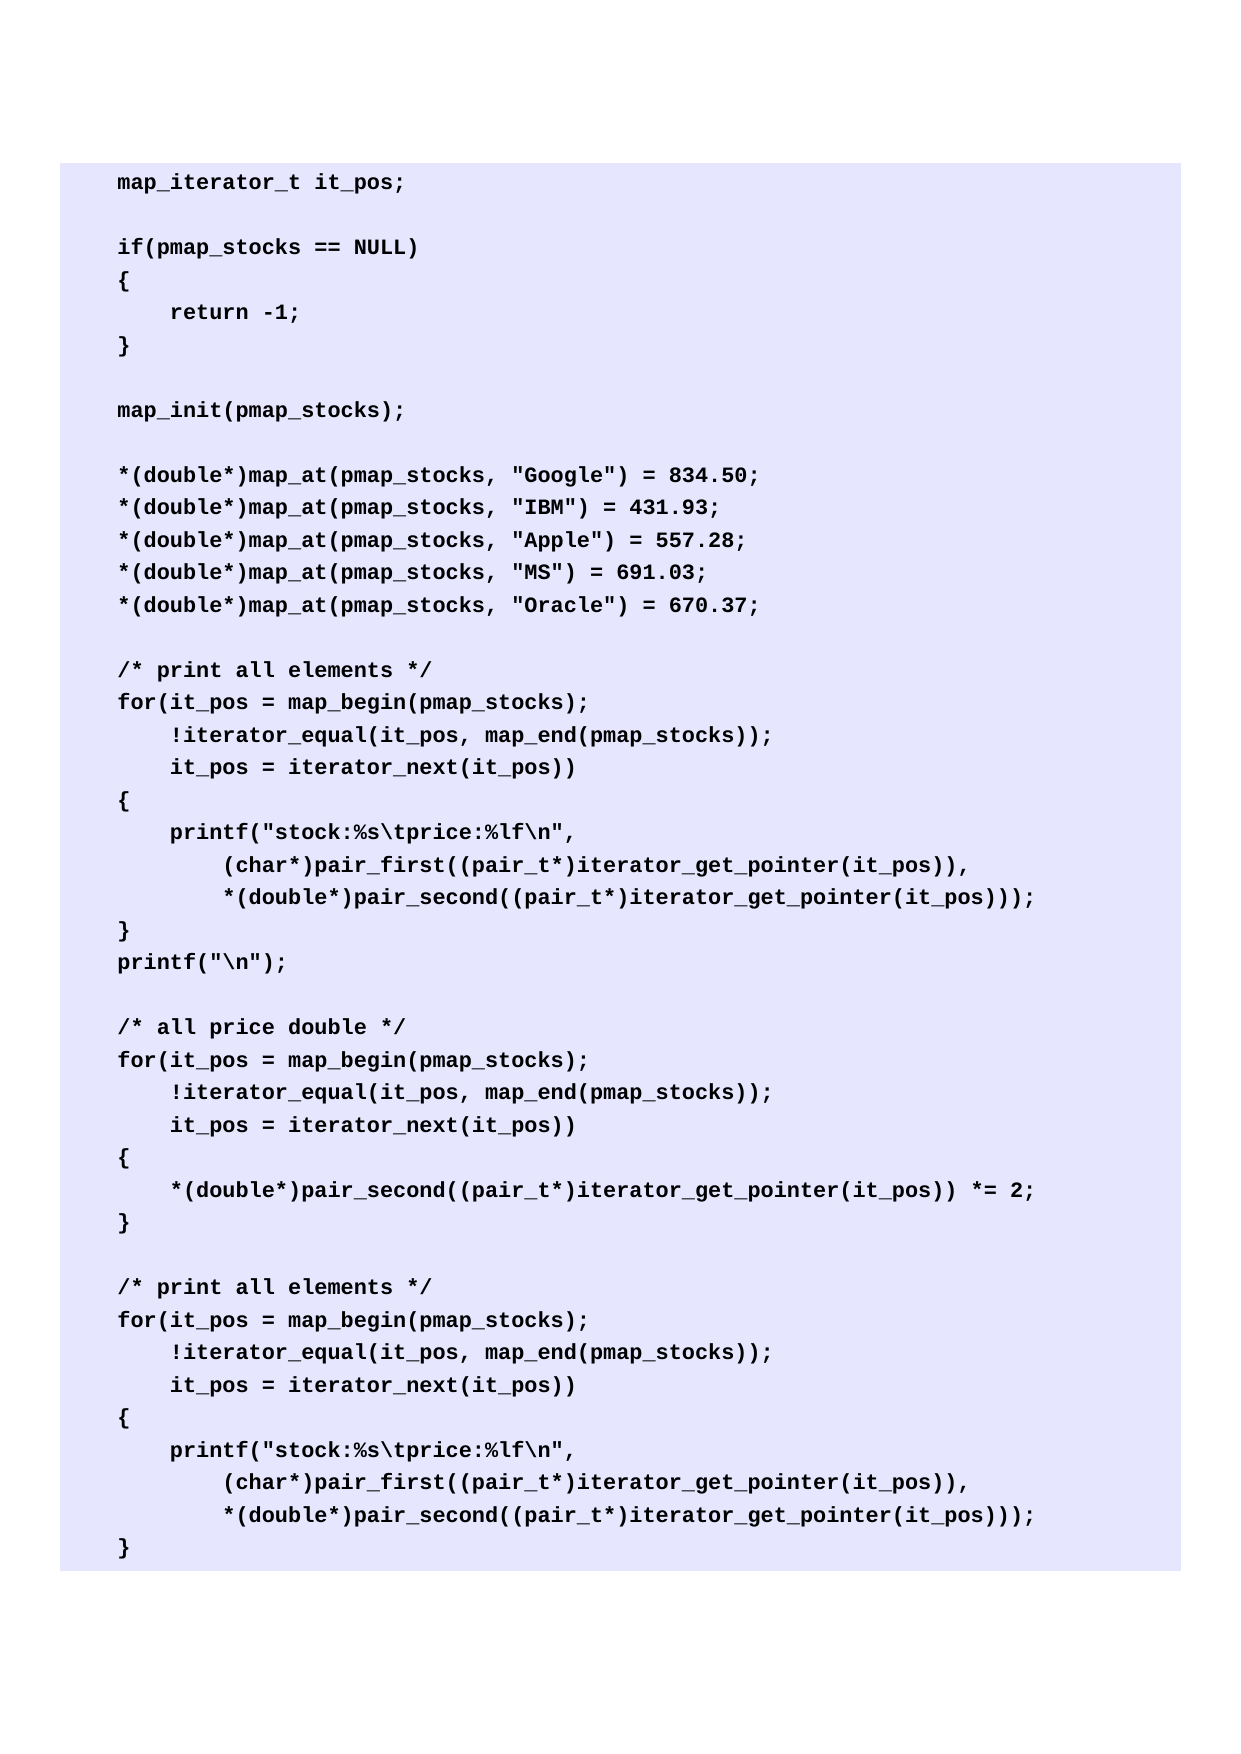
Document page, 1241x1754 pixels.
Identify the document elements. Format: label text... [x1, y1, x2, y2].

table_header map_iterator_t it_pos; if(pmap_stocks == NULL) { return -1; } map_init(pmap_stocks); *(double*)map_at(pmap_stocks, "Google") = 834.50; *(double*)map_at(pmap_stocks, "IBM") = 431.93; *(double*)map_at(pmap_stocks, "Apple") = 557.28; *(double*)map_at(pmap_stocks, "MS") = 691.03; *(double*)map_at(pmap_stocks, "Oracle") = 670.37; /* print all elements */ for(it_pos = map_begin(pmap_stocks); !iterator_equal(it_pos, map_end(pmap_stocks)); it_pos = iterator_next(it_pos)) { printf("stock:%s\tprice:%lf\n", (char*)pair_first((pair_t*)iterator_get_pointer(it_pos)), *(double*)pair_second((pair_t*)iterator_get_pointer(it_pos))); } printf("\n"); /* all price double */ for(it_pos = map_begin(pmap_stocks); !iterator_equal(it_pos, map_end(pmap_stocks)); it_pos = iterator_next(it_pos)) { *(double*)pair_second((pair_t*)iterator_get_pointer(it_pos)) *= 2; } /* print all elements */ for(it_pos = map_begin(pmap_stocks); !iterator_equal(it_pos, map_end(pmap_stocks)); it_pos = iterator_next(it_pos)) { printf("stock:%s\tprice:%lf\n", (char*)pair_first((pair_t*)iterator_get_pointer(it_pos)), *(double*)pair_second((pair_t*)iterator_get_pointer(it_pos))); } [60, 163, 1181, 1571]
